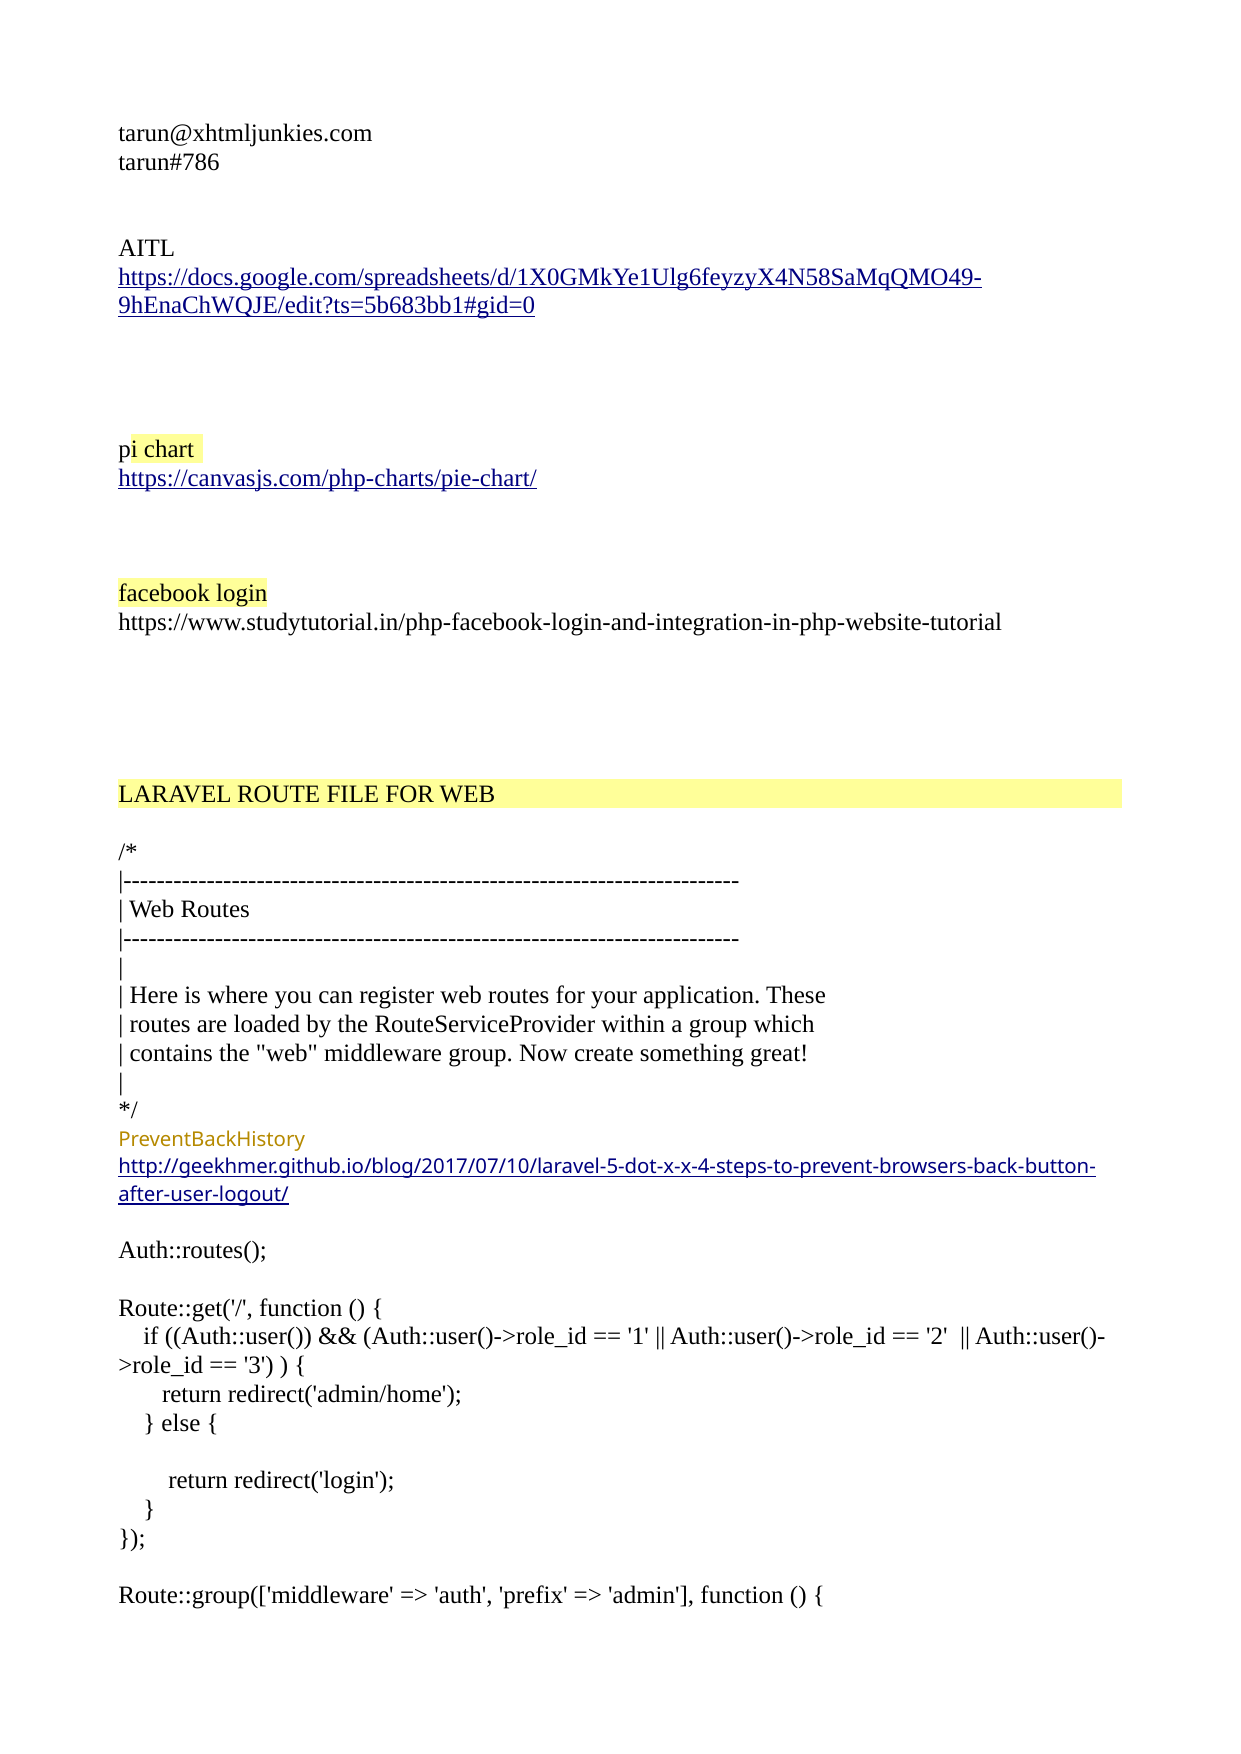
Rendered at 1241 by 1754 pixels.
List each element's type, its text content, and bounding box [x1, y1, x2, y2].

text https://docs.google.com/spreadsheets/d/1X0GMkYe1Ulg6feyzyX4N58SaMqQMO49-9hEnaChWQJE/edit?ts=5b683bb1#gid=0 [118, 262, 1122, 319]
text | routes are loaded by the RouteServiceProvider within a group which [118, 1009, 1122, 1038]
text http://geekhmer.github.io/blog/2017/07/10/laravel-5-dot-x-x-4-steps-to-prevent-browsers-back-button-after-user-logout/ [118, 1152, 1122, 1207]
text Auth::routes(); [118, 1235, 1122, 1264]
text | [118, 1067, 1122, 1096]
text tarun#786 [118, 147, 1122, 176]
text return redirect('admin/home'); [118, 1379, 1122, 1408]
text tarun@xhtmljunkies.com [118, 118, 1122, 147]
text pi chart [118, 434, 1122, 463]
text https://www.studytutorial.in/php-facebook-login-and-integration-in-php-website-tutorial [118, 607, 1122, 636]
text AITL [118, 233, 1122, 262]
text | Here is where you can register web routes for your application. These [118, 981, 1122, 1009]
text }); [118, 1523, 1122, 1551]
text Route::get('/', function () { [118, 1293, 1122, 1321]
text } else { [118, 1408, 1122, 1436]
text | contains the "web" middleware group. Now create something great! [118, 1038, 1122, 1067]
text */ [118, 1096, 1122, 1124]
text |-------------------------------------------------------------------------- [118, 866, 1122, 894]
text } [118, 1494, 1122, 1523]
text | Web Routes [118, 894, 1122, 923]
text | [118, 952, 1122, 981]
text return redirect('login'); [118, 1465, 1122, 1494]
text facebook login [118, 578, 1122, 607]
text PreventBackHistory [118, 1124, 1122, 1152]
text Route::group(['middleware' => 'auth', 'prefix' => 'admin'], function () { [118, 1580, 1122, 1609]
text |-------------------------------------------------------------------------- [118, 923, 1122, 952]
text if ((Auth::user()) && (Auth::user()->role_id == '1' || Auth::user()->role_id == '2' || Auth::user()->role_id == '3') ) { [118, 1321, 1122, 1379]
text /* [118, 837, 1122, 866]
text https://canvasjs.com/php-charts/pie-chart/ [118, 463, 1122, 492]
text LARAVEL ROUTE FILE FOR WEB [118, 779, 1122, 808]
